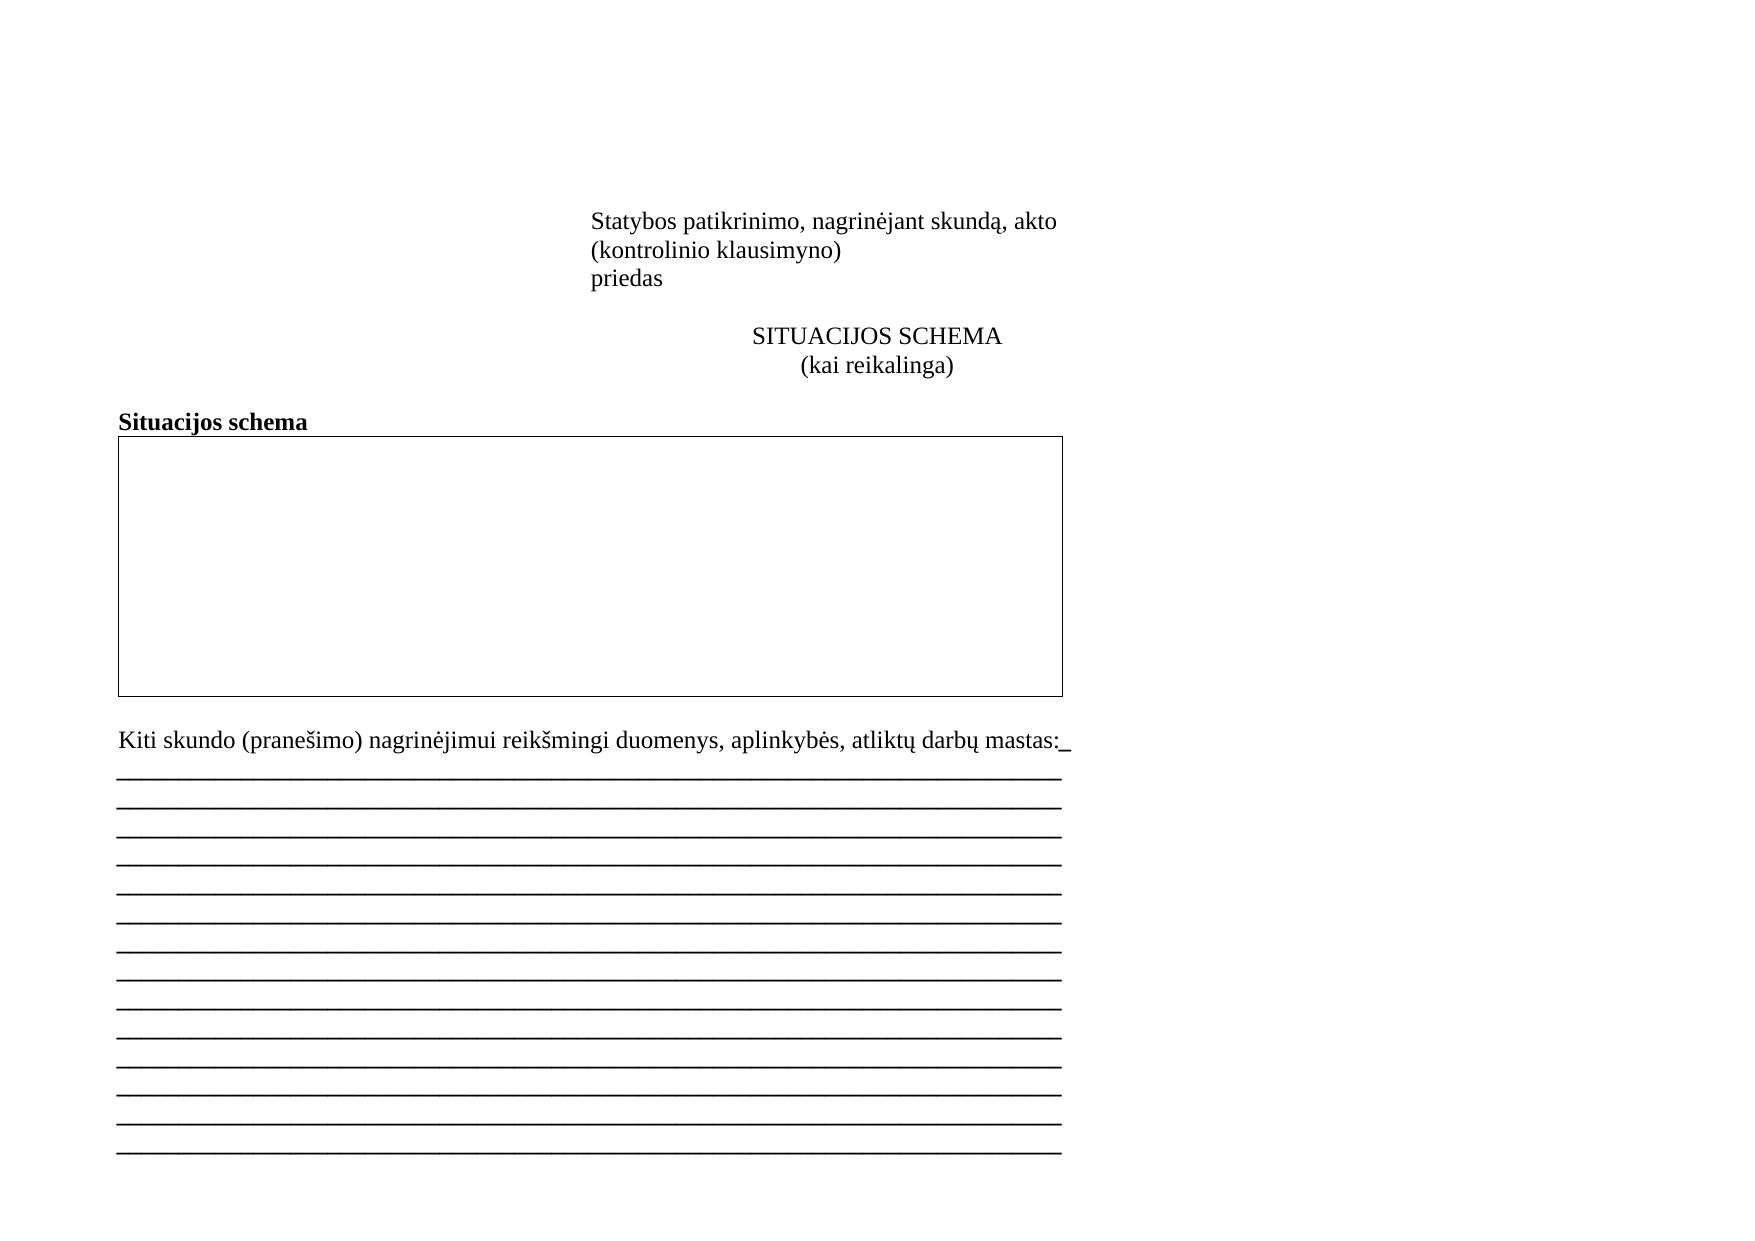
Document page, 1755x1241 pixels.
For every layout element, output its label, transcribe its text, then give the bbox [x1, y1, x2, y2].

text _ [118, 1099, 1636, 1128]
text (kai reikalinga) [118, 350, 1636, 378]
text Kiti skundo (pranešimo) nagrinėjimui reikšmingi duomenys, aplinkybės, atliktų darbų mastas: [118, 726, 1636, 754]
text _ [118, 898, 1636, 927]
text _ [118, 841, 1636, 869]
text SITUACIJOS SCHEMA [118, 321, 1636, 350]
text _ [118, 1042, 1636, 1071]
text (kontrolinio klausimyno) [591, 235, 1636, 263]
text _ [118, 812, 1636, 841]
text _ [118, 927, 1636, 956]
text _ [118, 754, 1636, 783]
text _ [118, 984, 1636, 1013]
text _ [118, 1013, 1636, 1042]
table_header [119, 437, 1062, 696]
text Statybos patikrinimo, nagrinėjant skundą, akto [591, 206, 1636, 235]
text _ [118, 1128, 1636, 1157]
text _ [118, 1071, 1636, 1099]
text _ [118, 956, 1636, 984]
text priedas [591, 263, 1636, 292]
text Situacijos schema [118, 407, 1636, 436]
text _ [118, 783, 1636, 812]
text _ [118, 869, 1636, 898]
